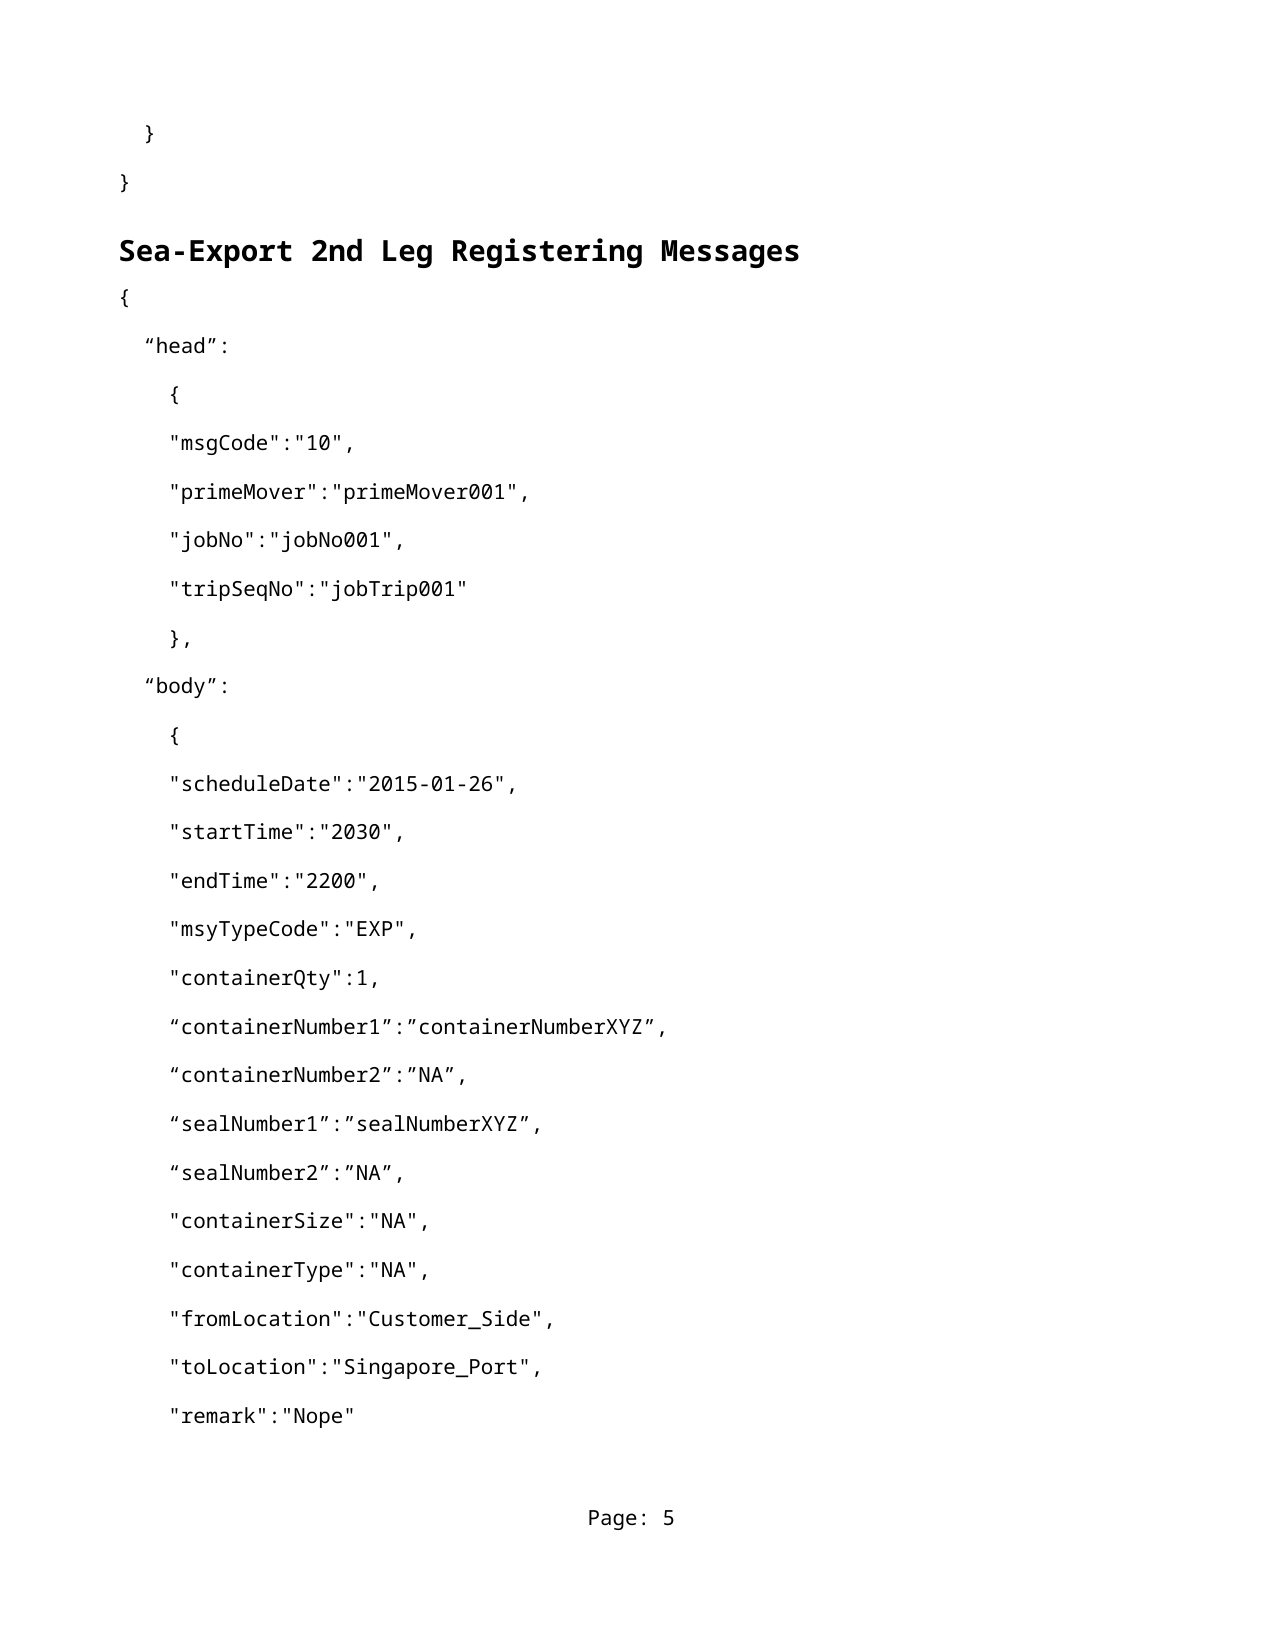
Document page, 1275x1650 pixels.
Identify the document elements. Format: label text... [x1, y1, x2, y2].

text "msgCode":"10", [118, 428, 1157, 457]
text }, [118, 623, 1157, 651]
text "toLocation":"Singapore_Port", [118, 1352, 1157, 1381]
text "jobNo":"jobNo001", [118, 525, 1157, 554]
text "fromLocation":"Customer_Side", [118, 1304, 1157, 1332]
text "primeMover":"primeMover001", [118, 477, 1157, 505]
text “containerNumber1”:”containerNumberXYZ”, [118, 1012, 1157, 1040]
text { [118, 379, 1157, 408]
text "scheduleDate":"2015-01-26", [118, 769, 1157, 797]
text { [118, 282, 1157, 311]
text “body”: [118, 671, 1157, 700]
text "msyTypeCode":"EXP", [118, 914, 1157, 943]
text “containerNumber2”:”NA”, [118, 1061, 1157, 1089]
text "remark":"Nope" [118, 1401, 1157, 1429]
text "containerQty":1, [118, 963, 1157, 992]
text "containerSize":"NA", [118, 1206, 1157, 1235]
text "tripSeqNo":"jobTrip001" [118, 574, 1157, 602]
text "endTime":"2200", [118, 866, 1157, 894]
text “head”: [118, 331, 1157, 359]
text { [118, 720, 1157, 748]
text “sealNumber1”:”sealNumberXYZ”, [118, 1109, 1157, 1138]
subtitle Sea-Export 2nd Leg Registering Messages [118, 230, 1157, 270]
text } [118, 118, 1157, 147]
text "containerType":"NA", [118, 1255, 1157, 1283]
text “sealNumber2”:”NA”, [118, 1158, 1157, 1186]
text } [118, 167, 1157, 195]
text "startTime":"2030", [118, 817, 1157, 846]
